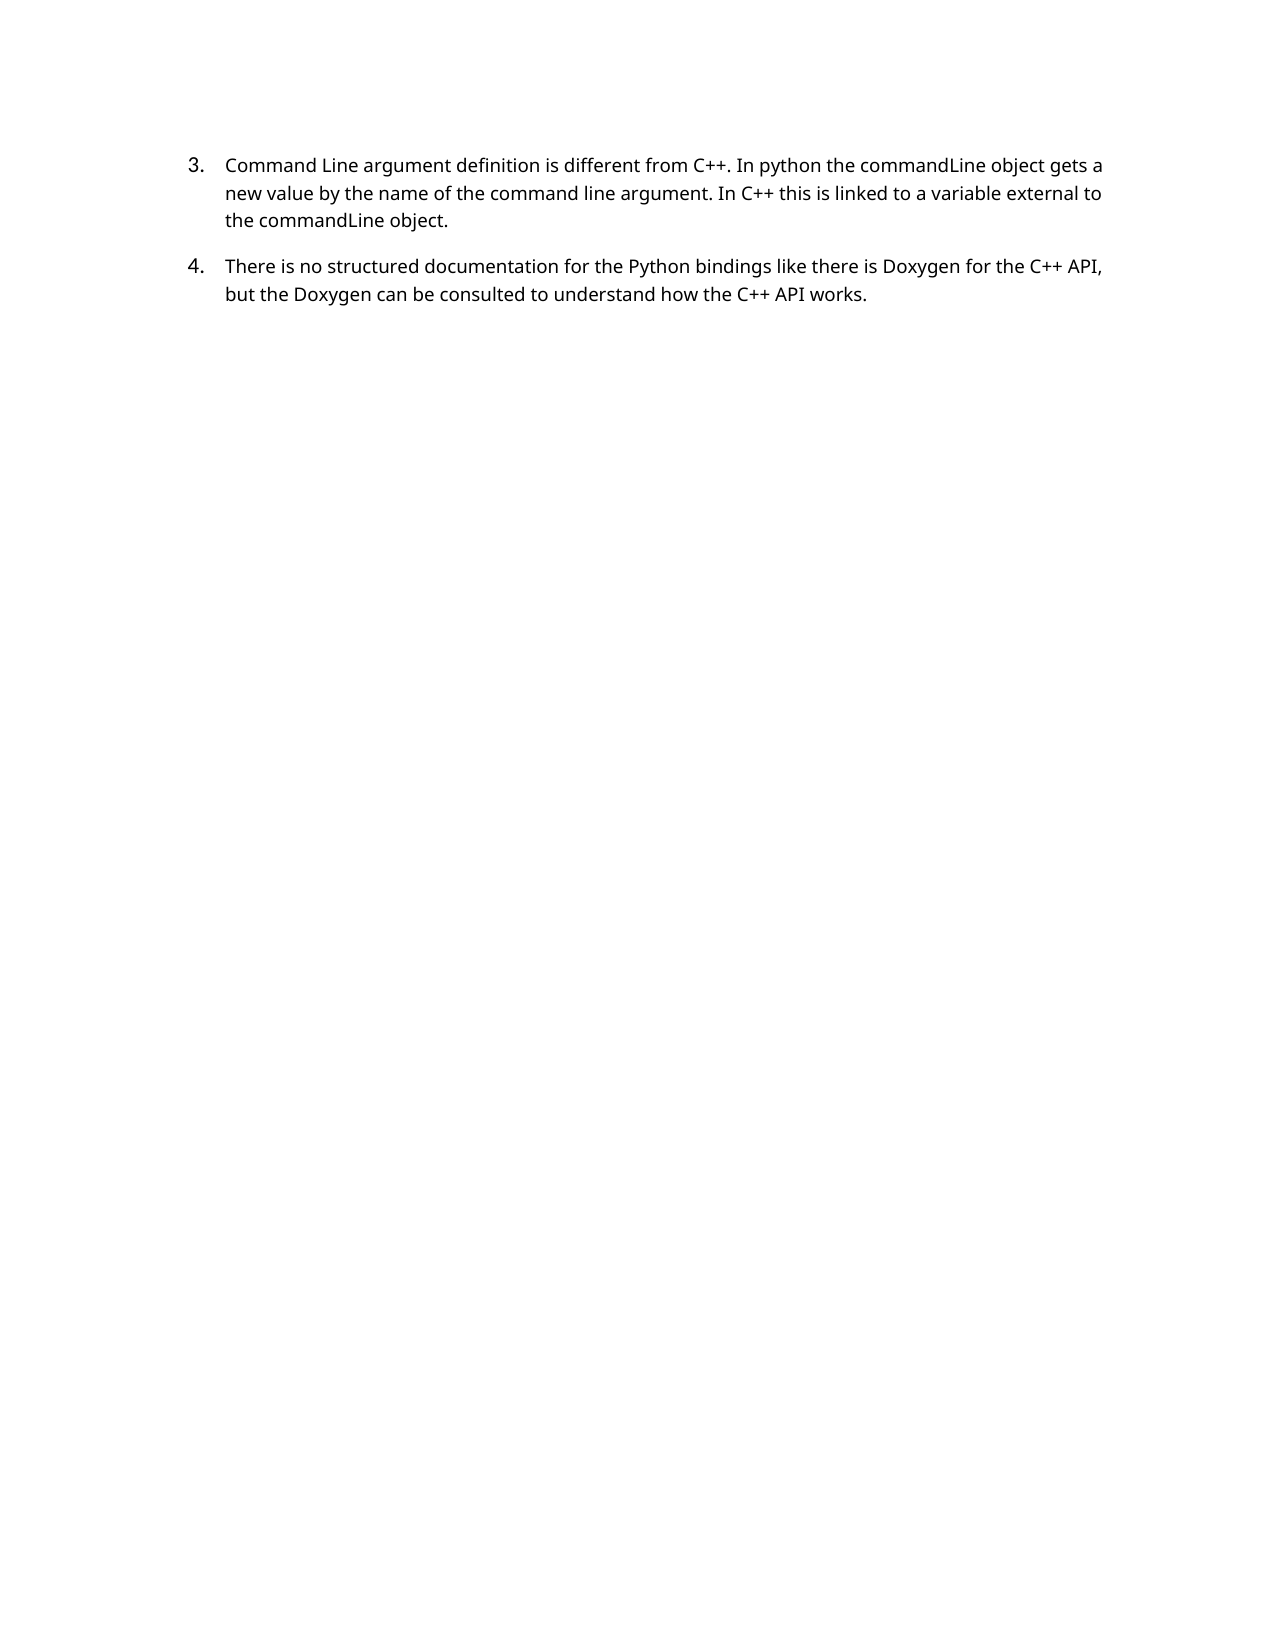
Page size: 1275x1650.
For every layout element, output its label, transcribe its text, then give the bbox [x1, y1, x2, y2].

list There is no structured documentation for the Python bindings like there is Doxygen for the C++ API, but the Doxygen can be consulted to understand how the C++ API works. [187, 251, 1125, 306]
list Command Line argument definition is different from C++. In python the commandLine object gets a new value by the name of the command line argument. In C++ this is linked to a variable external to the commandLine object. [187, 150, 1125, 233]
